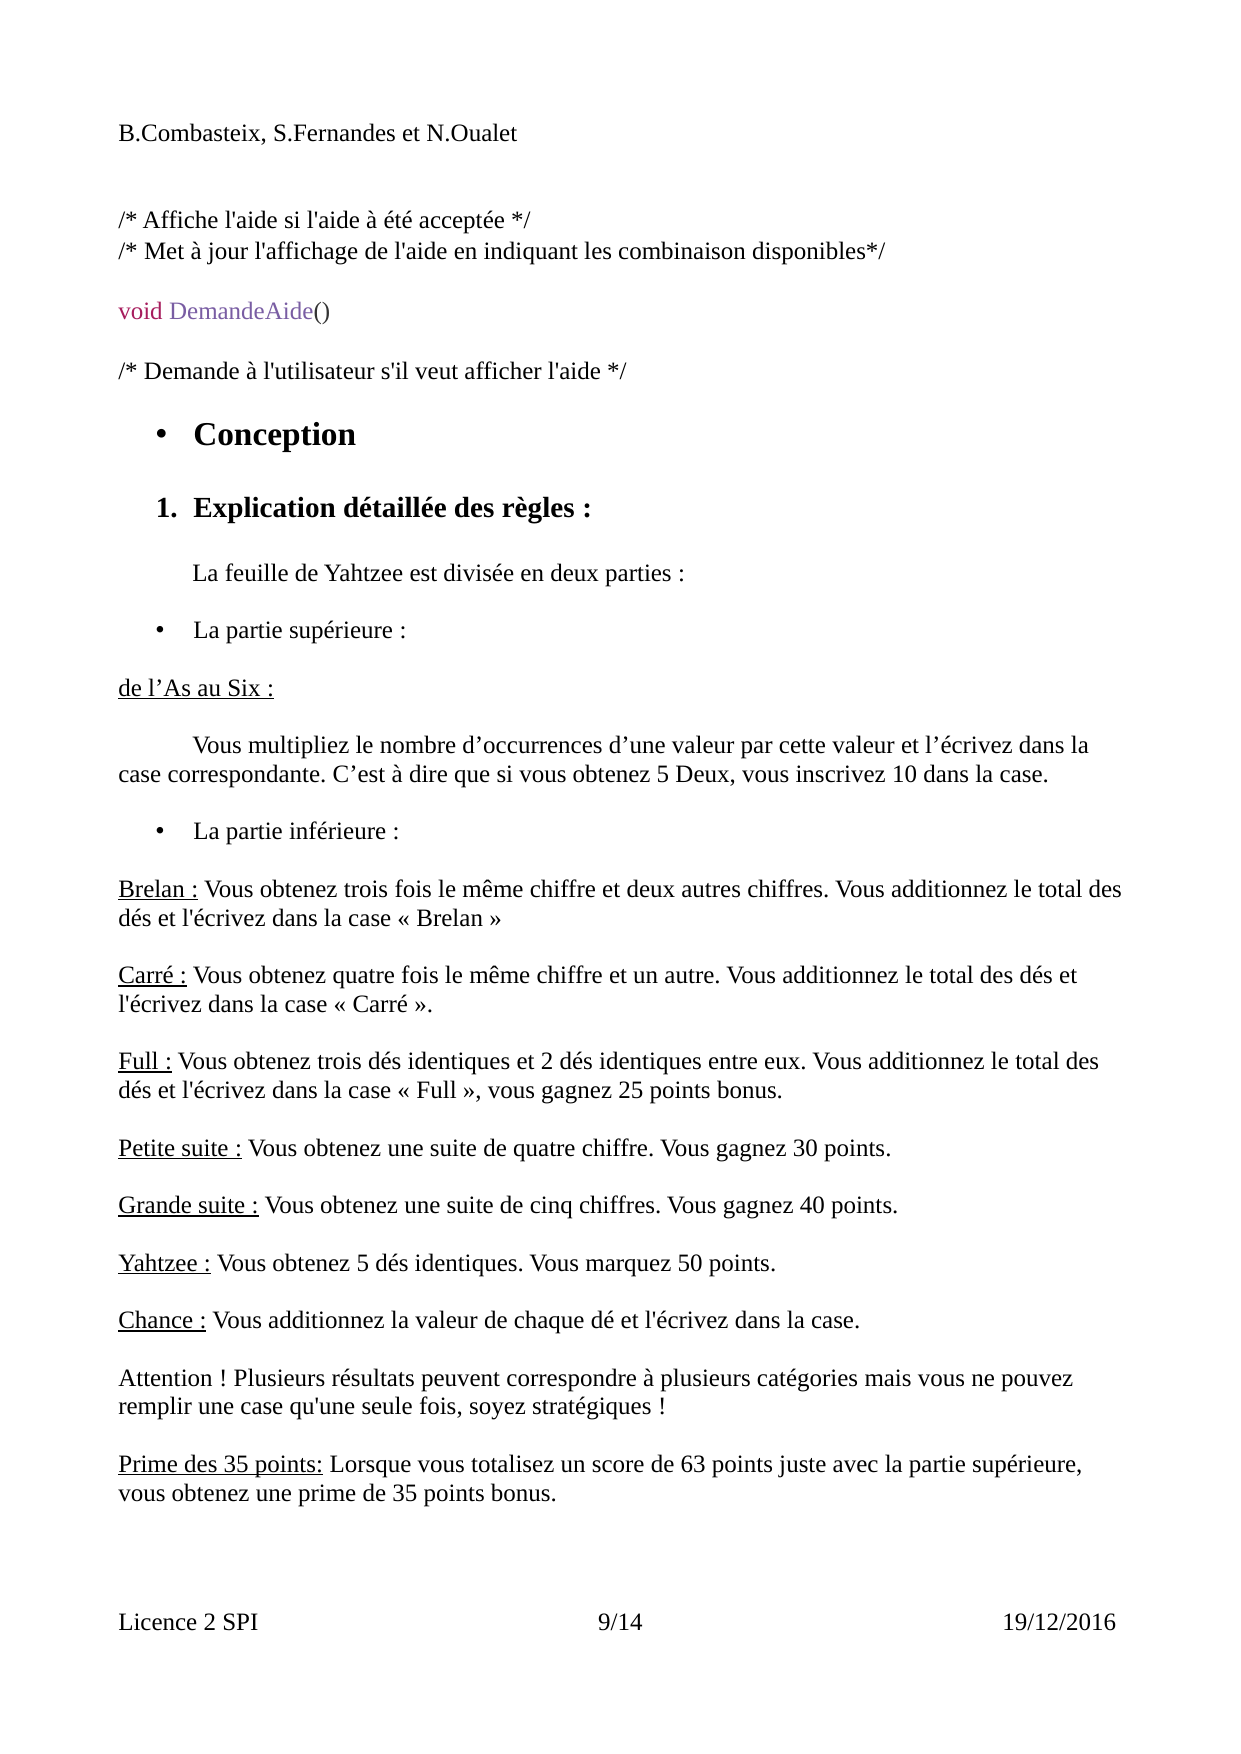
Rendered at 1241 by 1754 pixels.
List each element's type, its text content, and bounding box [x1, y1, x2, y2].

list Explication détaillée des règles : [156, 491, 1122, 524]
text Grande suite : Vous obtenez une suite de cinq chiffres. Vous gagnez 40 points. [118, 1190, 1122, 1219]
text Attention ! Plusieurs résultats peuvent correspondre à plusieurs catégories mais vous ne pouvez remplir une case qu'une seule fois, soyez stratégiques ! [118, 1363, 1122, 1420]
text /* Affiche l'aide si l'aide à été acceptée */ [118, 205, 1122, 234]
text void DemandeAide() [118, 296, 1122, 325]
list La partie supérieure : [156, 615, 1122, 644]
text La feuille de Yahtzee est divisée en deux parties : [118, 558, 1122, 586]
text Vous multipliez le nombre d’occurrences d’une valeur par cette valeur et l’écrivez dans la case correspondante. C’est à dire que si vous obtenez 5 Deux, vous inscrivez 10 dans la case. [118, 730, 1122, 788]
text Full : Vous obtenez trois dés identiques et 2 dés identiques entre eux. Vous additionnez le total des dés et l'écrivez dans la case « Full », vous gagnez 25 points bonus. [118, 1046, 1122, 1104]
text Brelan : Vous obtenez trois fois le même chiffre et deux autres chiffres. Vous additionnez le total des dés et l'écrivez dans la case « Brelan » [118, 874, 1122, 931]
text Yahtzee : Vous obtenez 5 dés identiques. Vous marquez 50 points. [118, 1248, 1122, 1276]
text de l’As au Six : [118, 673, 1122, 701]
text /* Met à jour l'affichage de l'aide en indiquant les combinaison disponibles*/ [118, 234, 1122, 265]
list Conception [156, 414, 1122, 452]
text Petite suite : Vous obtenez une suite de quatre chiffre. Vous gagnez 30 points. [118, 1133, 1122, 1161]
text Carré : Vous obtenez quatre fois le même chiffre et un autre. Vous additionnez le total des dés et l'écrivez dans la case « Carré ». [118, 960, 1122, 1018]
text /* Demande à l'utilisateur s'il veut afficher l'aide */ [118, 354, 1122, 385]
list La partie inférieure : [156, 816, 1122, 845]
text Chance : Vous additionnez la valeur de chaque dé et l'écrivez dans la case. [118, 1305, 1122, 1334]
text Prime des 35 points: Lorsque vous totalisez un score de 63 points juste avec la partie supérieure, vous obtenez une prime de 35 points bonus. [118, 1449, 1122, 1506]
